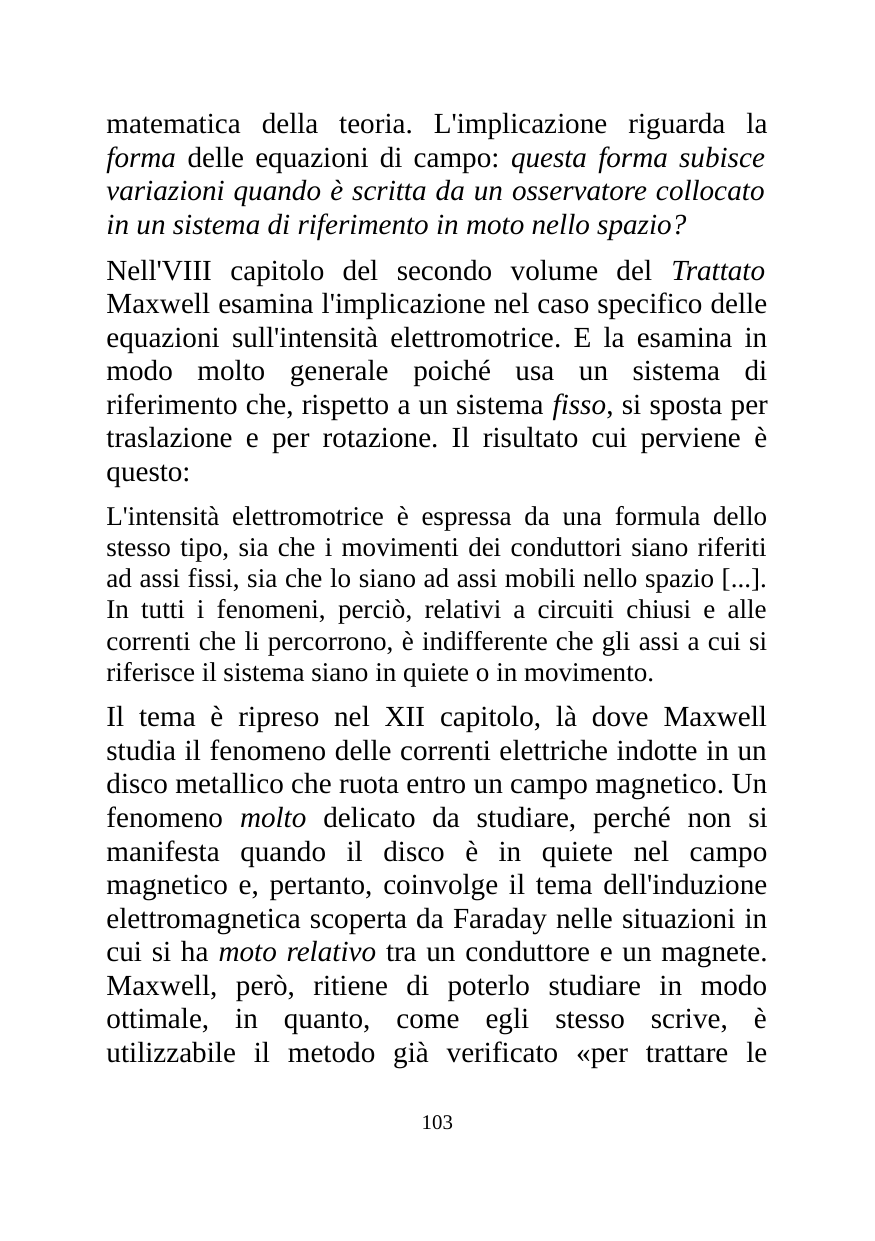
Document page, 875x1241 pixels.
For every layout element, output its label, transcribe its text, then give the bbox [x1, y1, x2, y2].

text Nell'VIII capitolo del secondo volume del Trattato Maxwell esamina l'implicazione nel caso specifico delle equazioni sull'intensità elettromotrice. E la esamina in modo molto generale poiché usa un sistema di riferimento che, rispetto a un sistema fisso, si sposta per traslazione e per rotazione. Il risultato cui perviene è questo: [106, 253, 768, 488]
text L'intensità elettromotrice è espressa da una formula dello stesso tipo, sia che i movimenti dei conduttori siano riferiti ad assi fissi, sia che lo siano ad assi mobili nello spazio [...]. In tutti i fenomeni, perciò, relativi a circuiti chiusi e alle correnti che li percorrono, è indifferente che gli assi a cui si riferisce il sistema siano in quiete o in movimento. [106, 500, 768, 687]
text matematica della teoria. L'implicazione riguarda la forma delle equazioni di campo: questa forma subisce variazioni quando è scritta da un osservatore collocato in un sistema di riferimento in moto nello spazio? [106, 106, 768, 240]
text Il tema è ripreso nel XII capitolo, là dove Maxwell studia il fenomeno delle correnti elettriche indotte in un disco metallico che ruota entro un campo magnetico. Un fenomeno molto delicato da studiare, perché non si manifesta quando il disco è in quiete nel campo magnetico e, pertanto, coinvolge il tema dell'induzione elettromagnetica scoperta da Faraday nelle situazioni in cui si ha moto relativo tra un conduttore e un magnete. Maxwell, però, ritiene di poterlo studiare in modo ottimale, in quanto, come egli stesso scrive, è utilizzabile il metodo già verificato «per trattare le [106, 699, 768, 1068]
